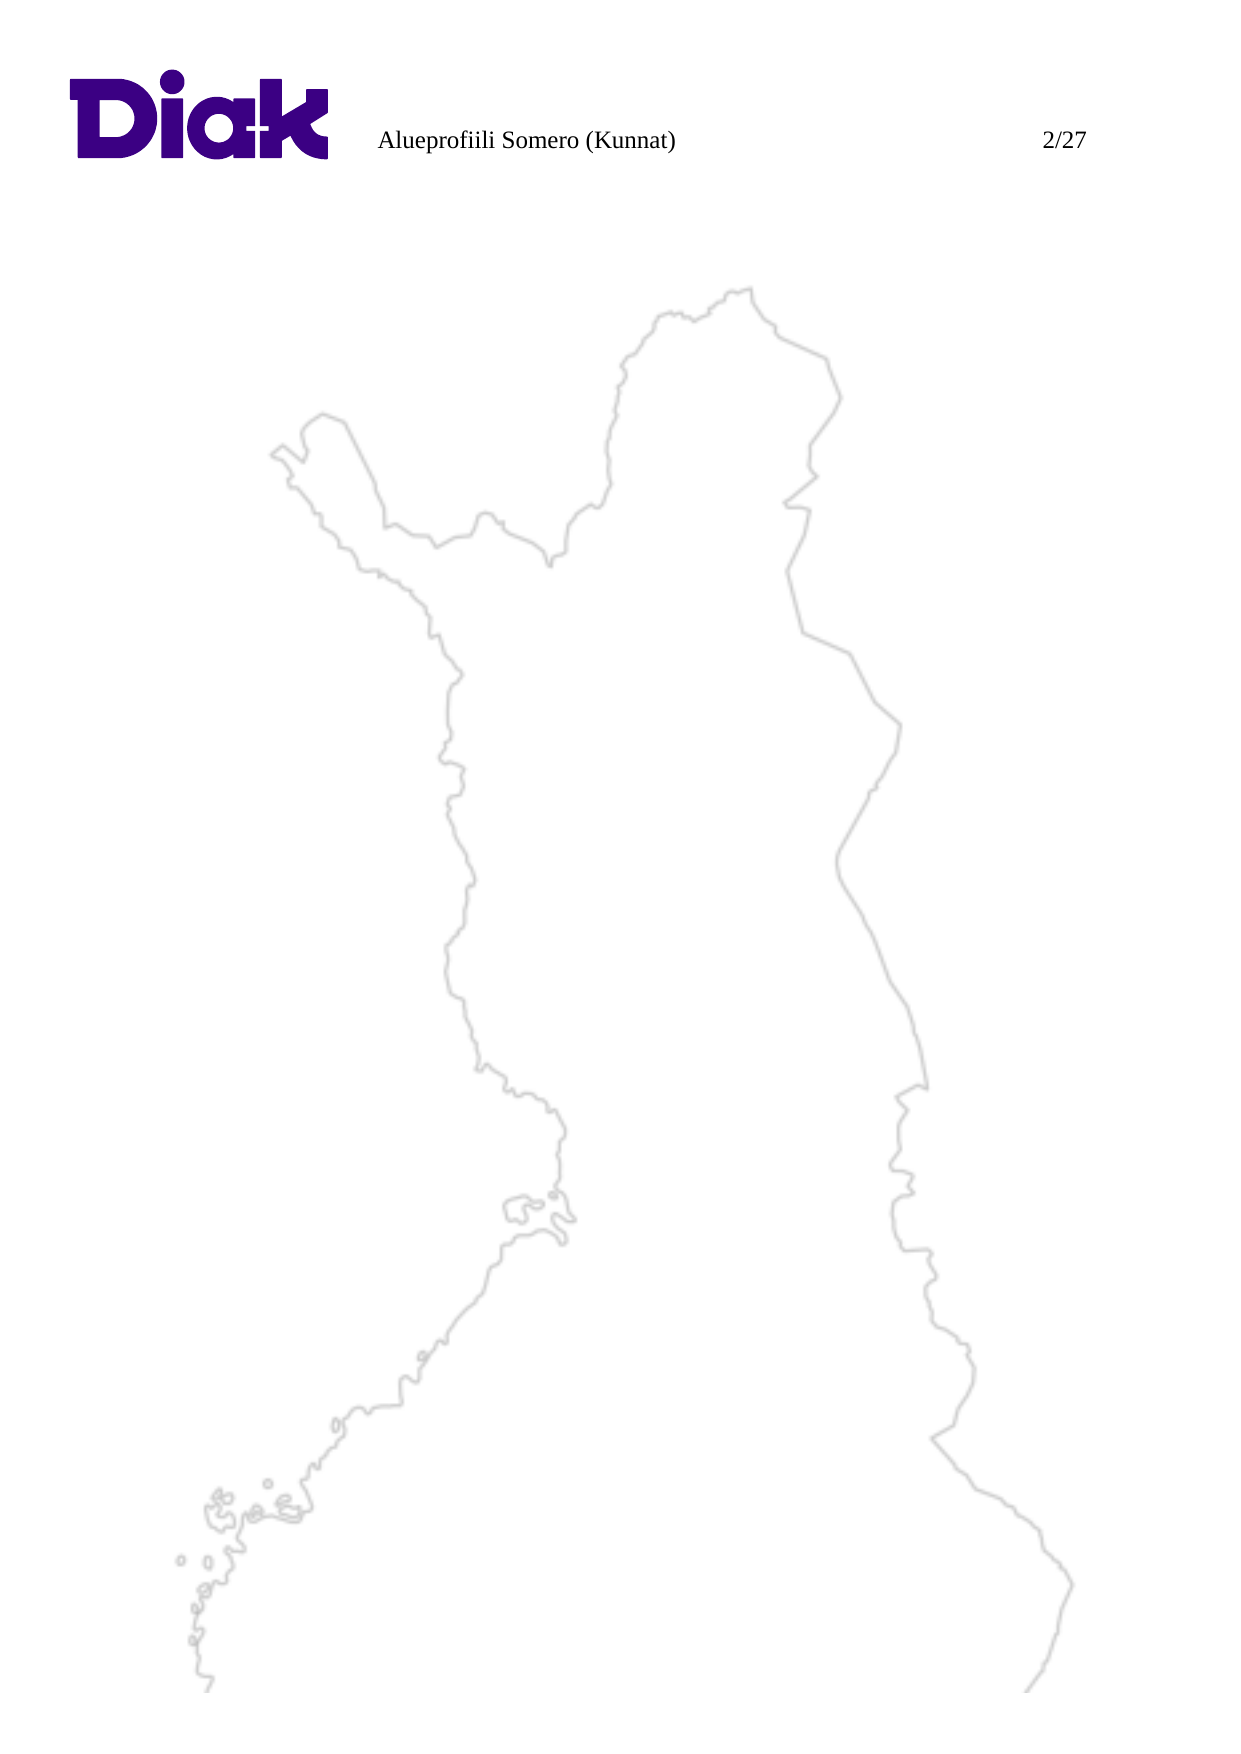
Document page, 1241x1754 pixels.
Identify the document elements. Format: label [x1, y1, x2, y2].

picture [61, 196, 1179, 1693]
